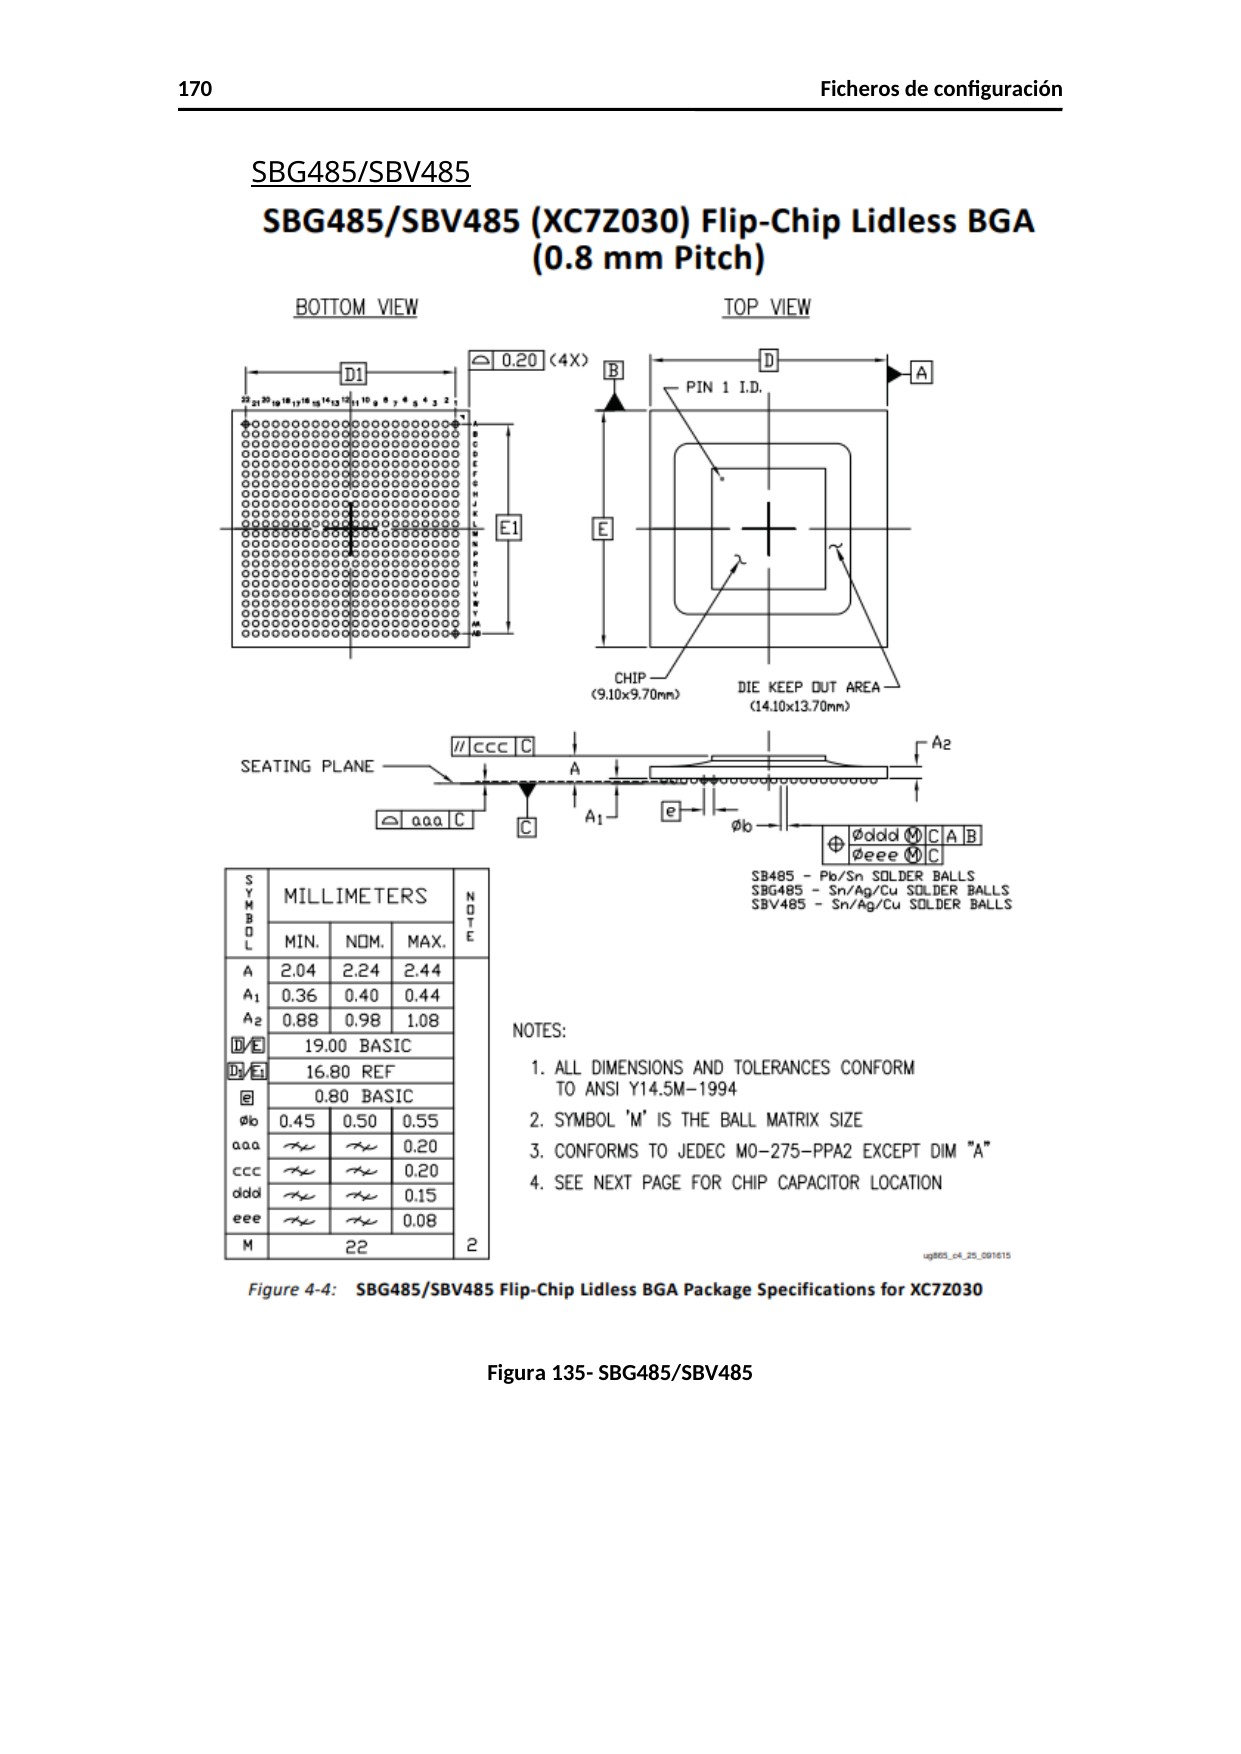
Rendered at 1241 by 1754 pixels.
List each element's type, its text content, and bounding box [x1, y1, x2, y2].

text Figura 135- SBG485/SBV485 [177, 1358, 1063, 1386]
subtitle SBG485/SBV485 [251, 152, 1063, 191]
picture [177, 194, 1063, 1331]
